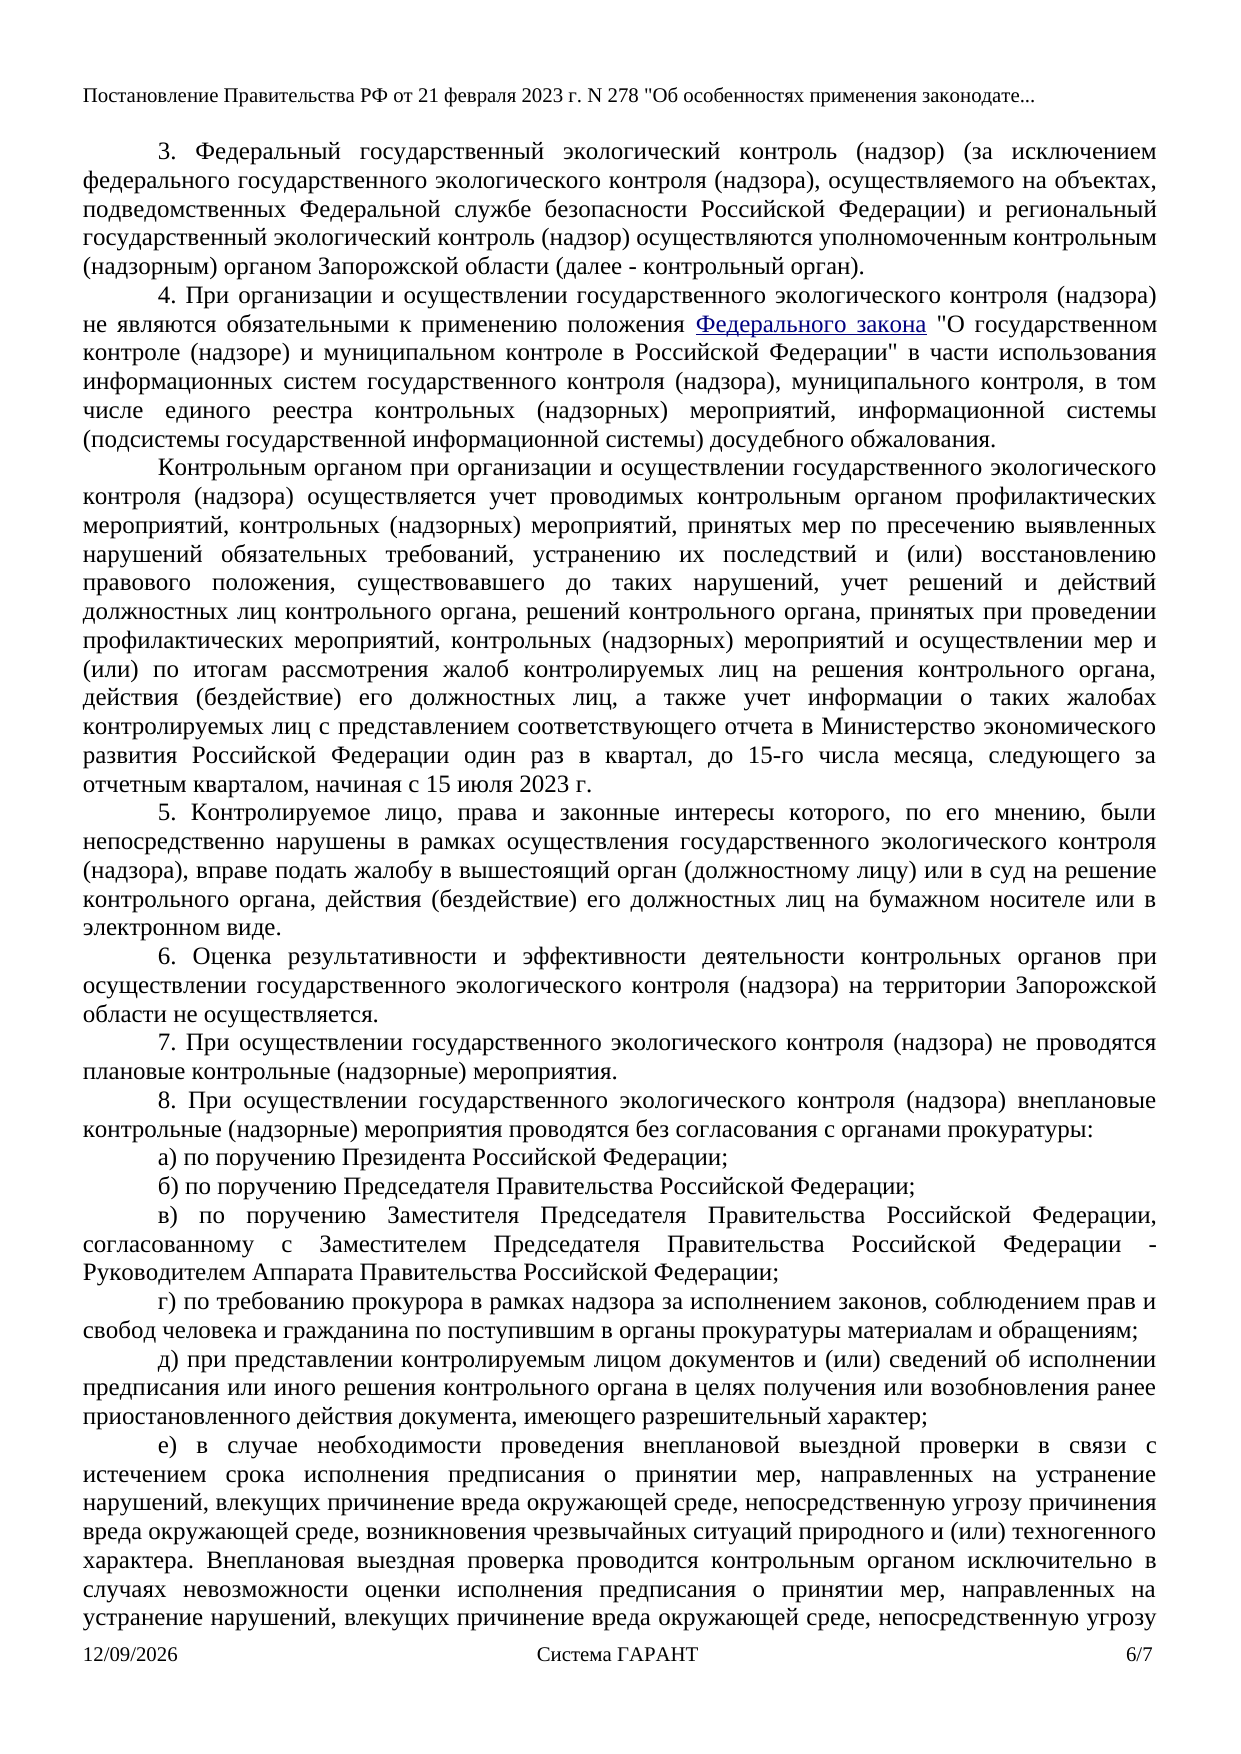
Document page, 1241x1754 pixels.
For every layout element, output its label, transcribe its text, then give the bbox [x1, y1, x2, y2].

text 5. Контролируемое лицо, права и законные интересы которого, по его мнению, были непосредственно нарушены в рамках осуществления государственного экологического контроля (надзора), вправе подать жалобу в вышестоящий орган (должностному лицу) или в суд на решение контрольного органа, действия (бездействие) его должностных лиц на бумажном носителе или в электронном виде. [83, 797, 1157, 941]
text 4. При организации и осуществлении государственного экологического контроля (надзора) не являются обязательными к применению положения Федерального закона "О государственном контроле (надзоре) и муниципальном контроле в Российской Федерации" в части использования информационных систем государственного контроля (надзора), муниципального контроля, в том числе единого реестра контрольных (надзорных) мероприятий, информационной системы (подсистемы государственной информационной системы) досудебного обжалования. [83, 280, 1157, 452]
text б) по поручению Председателя Правительства Российской Федерации; [83, 1171, 1157, 1200]
text 8. При осуществлении государственного экологического контроля (надзора) внеплановые контрольные (надзорные) мероприятия проводятся без согласования с органами прокуратуры: [83, 1085, 1157, 1142]
text Контрольным органом при организации и осуществлении государственного экологического контроля (надзора) осуществляется учет проводимых контрольным органом профилактических мероприятий, контрольных (надзорных) мероприятий, принятых мер по пресечению выявленных нарушений обязательных требований, устранению их последствий и (или) восстановлению правового положения, существовавшего до таких нарушений, учет решений и действий должностных лиц контрольного органа, решений контрольного органа, принятых при проведении профилактических мероприятий, контрольных (надзорных) мероприятий и осуществлении мер и (или) по итогам рассмотрения жалоб контролируемых лиц на решения контрольного органа, действия (бездействие) его должностных лиц, а также учет информации о таких жалобах контролируемых лиц с представлением соответствующего отчета в Министерство экономического развития Российской Федерации один раз в квартал, до 15-го числа месяца, следующего за отчетным кварталом, начиная с 15 июля 2023 г. [83, 452, 1157, 797]
text д) при представлении контролируемым лицом документов и (или) сведений об исполнении предписания или иного решения контрольного органа в целях получения или возобновления ранее приостановленного действия документа, имеющего разрешительный характер; [83, 1344, 1157, 1430]
text 7. При осуществлении государственного экологического контроля (надзора) не проводятся плановые контрольные (надзорные) мероприятия. [83, 1027, 1157, 1085]
text 3. Федеральный государственный экологический контроль (надзор) (за исключением федерального государственного экологического контроля (надзора), осуществляемого на объектах, подведомственных Федеральной службе безопасности Российской Федерации) и региональный государственный экологический контроль (надзор) осуществляются уполномоченным контрольным (надзорным) органом Запорожской области (далее - контрольный орган). [83, 136, 1157, 280]
text г) по требованию прокурора в рамках надзора за исполнением законов, соблюдением прав и свобод человека и гражданина по поступившим в органы прокуратуры материалам и обращениям; [83, 1286, 1157, 1344]
text е) в случае необходимости проведения внеплановой выездной проверки в связи с истечением срока исполнения предписания о принятии мер, направленных на устранение нарушений, влекущих причинение вреда окружающей среде, непосредственную угрозу причинения вреда окружающей среде, возникновения чрезвычайных ситуаций природного и (или) техногенного характера. Внеплановая выездная проверка проводится контрольным органом исключительно в случаях невозможности оценки исполнения предписания о принятии мер, направленных на устранение нарушений, влекущих причинение вреда окружающей среде, непосредственную угрозу [83, 1430, 1157, 1631]
text а) по поручению Президента Российской Федерации; [83, 1142, 1157, 1171]
text в) по поручению Заместителя Председателя Правительства Российской Федерации, согласованному с Заместителем Председателя Правительства Российской Федерации - Руководителем Аппарата Правительства Российской Федерации; [83, 1200, 1157, 1286]
text 6. Оценка результативности и эффективности деятельности контрольных органов при осуществлении государственного экологического контроля (надзора) на территории Запорожской области не осуществляется. [83, 941, 1157, 1027]
